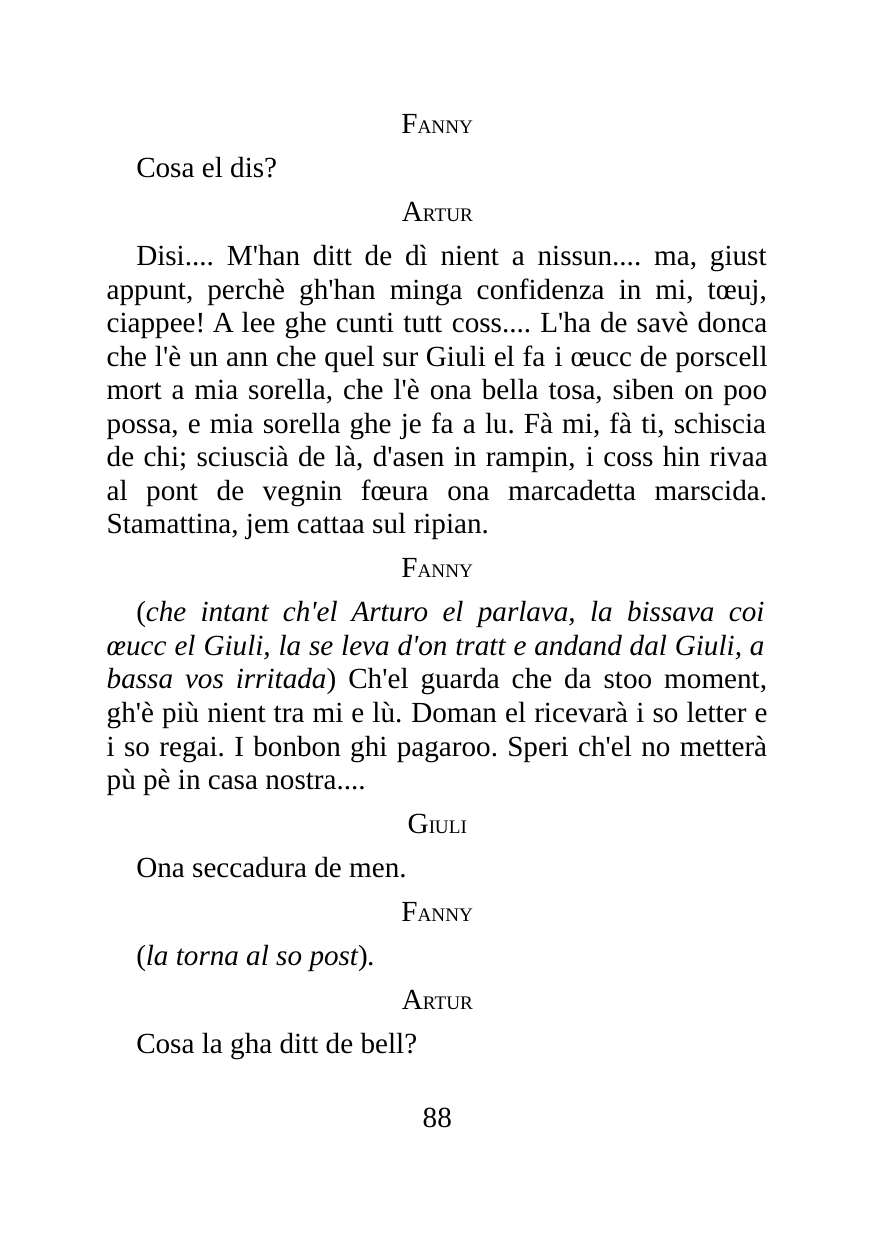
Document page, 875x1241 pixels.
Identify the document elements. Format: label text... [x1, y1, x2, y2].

text Ona seccadura de men. [106, 850, 768, 884]
text Cosa la gha ditt de bell? [106, 1026, 768, 1059]
text Artur [106, 194, 768, 228]
text Artur [106, 982, 768, 1016]
text Fanny [106, 551, 768, 584]
text Giuli [106, 806, 768, 840]
text Fanny [106, 106, 768, 140]
text Fanny [106, 894, 768, 928]
text Cosa el dis? [106, 150, 768, 184]
text (che intant ch'el Arturo el parlava, la bissava coi œucc el Giuli, la se leva d'on tratt e andand dal Giuli, a bassa vos irritada) Ch'el guarda che da stoo moment, gh'è più nient tra mi e lù. Doman el ricevarà i so letter e i so regai. I bonbon ghi pagaroo. Speri ch'el no metterà pù pè in casa nostra.... [106, 594, 768, 796]
text (la torna al so post). [106, 938, 768, 972]
text Disi.... M'han ditt de dì nient a nissun.... ma, giust appunt, perchè gh'han minga confidenza in mi, tœuj, ciappee! A lee ghe cunti tutt coss.... L'ha de savè donca che l'è un ann che quel sur Giuli el fa i œucc de porscell mort a mia sorella, che l'è ona bella tosa, siben on poo possa, e mia sorella ghe je fa a lu. Fà mi, fà ti, schiscia de chi; sciuscià de là, d'asen in rampin, i coss hin rivaa al pont de vegnin fœura ona marcadetta marscida. Stamattina, jem cattaa sul ripian. [106, 238, 768, 540]
